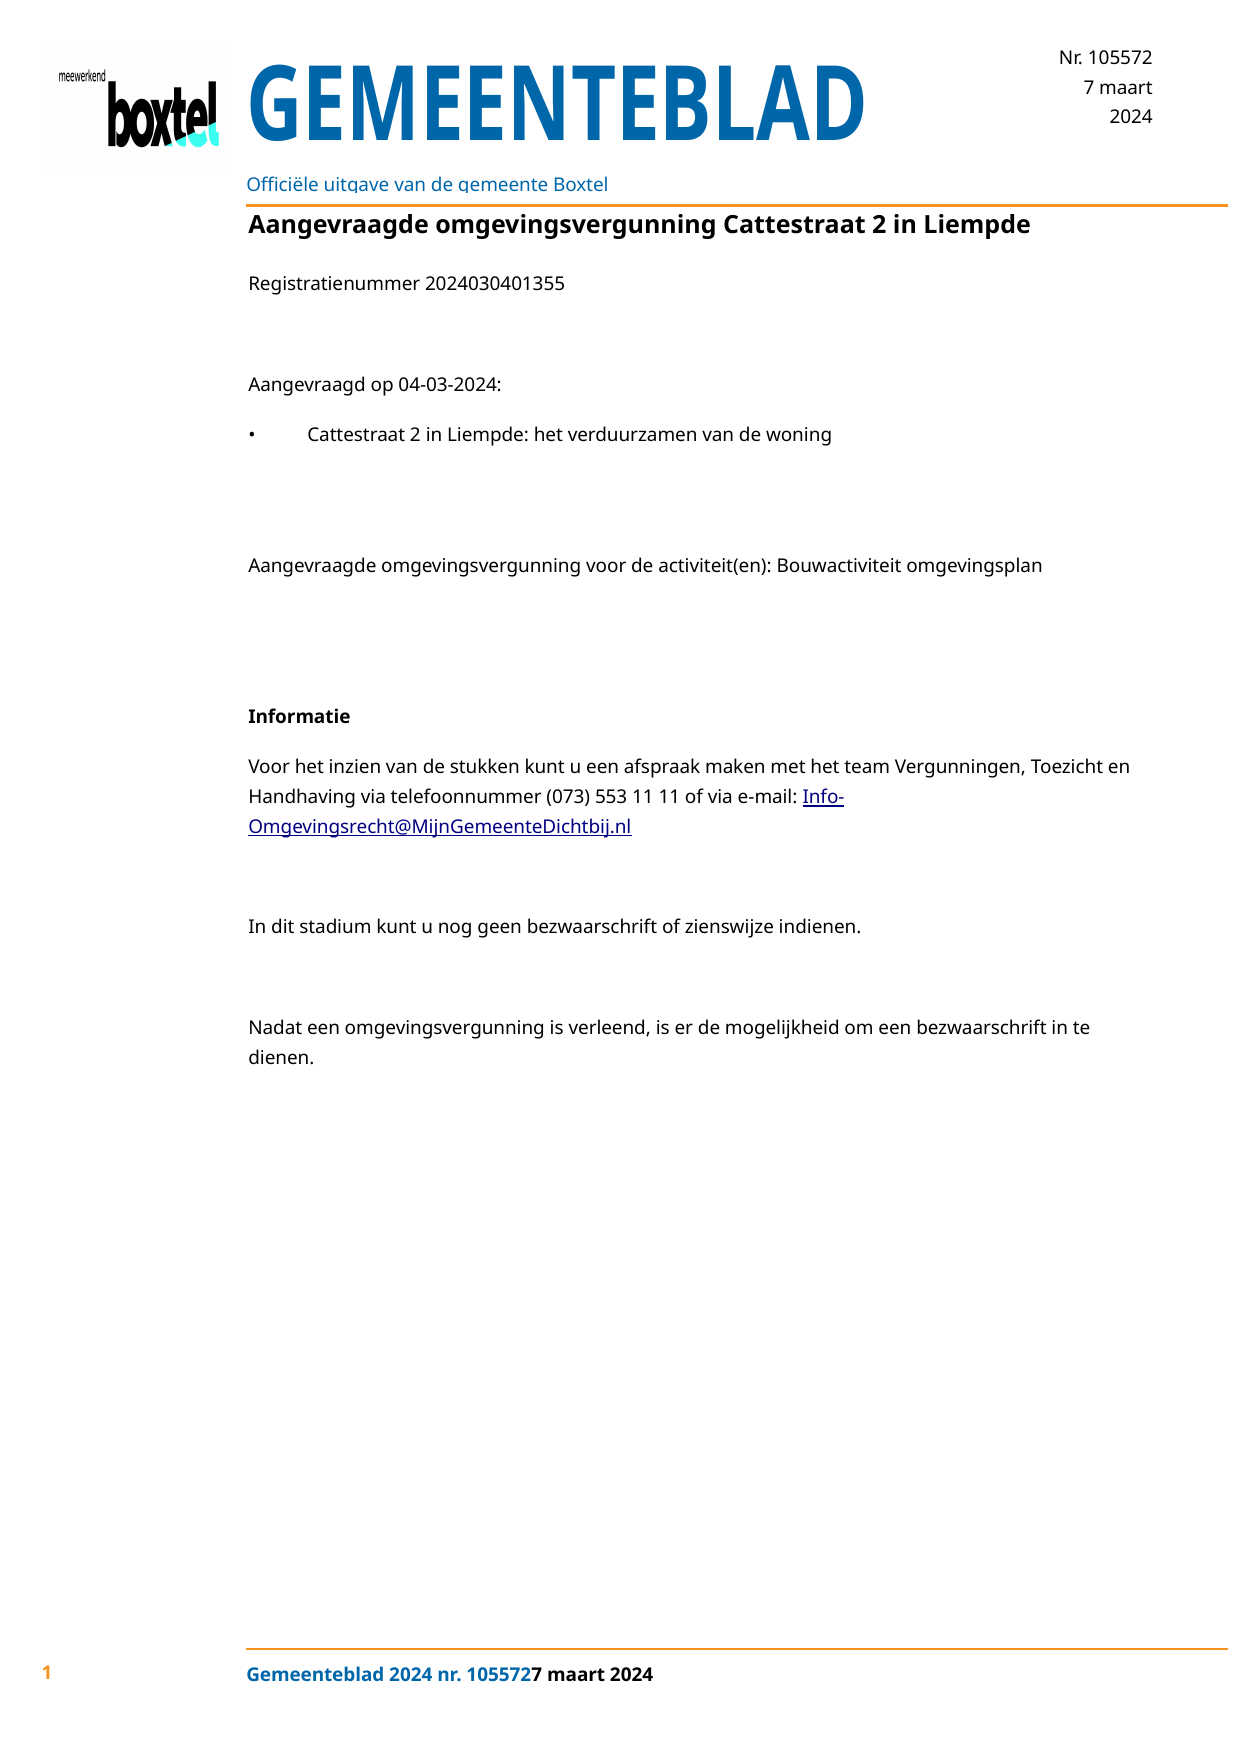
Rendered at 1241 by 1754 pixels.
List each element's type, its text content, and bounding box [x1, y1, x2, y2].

text Nadat een omgevingsvergunning is verleend, is er de mogelijkheid om een bezwaarschrift in te dienen. [248, 1014, 1152, 1070]
text Aangevraagd op 04-03-2024: [248, 371, 1152, 397]
text Aangevraagde omgevingsvergunning voor de activiteit(en): Bouwactiviteit omgevingsplan [248, 552, 1152, 578]
text Registratienummer 2024030401355 [248, 270, 1152, 296]
list Cattestraat 2 in Liempde: het verduurzamen van de woning [248, 422, 1152, 447]
text Aangevraagde omgevingsvergunning Cattestraat 2 in Liempde [248, 207, 1152, 241]
picture [41, 47, 231, 172]
text In dit stadium kunt u nog geen bezwaarschrift of zienswijze indienen. [248, 914, 1152, 939]
text Voor het inzien van de stukken kunt u een afspraak maken met het team Vergunningen, Toezicht en Handhaving via telefoonnummer (073) 553 11 11 of via e-mail: Info-Omgevingsrecht@MijnGemeenteDichtbij.nl [248, 754, 1152, 838]
text Informatie [248, 703, 1152, 729]
